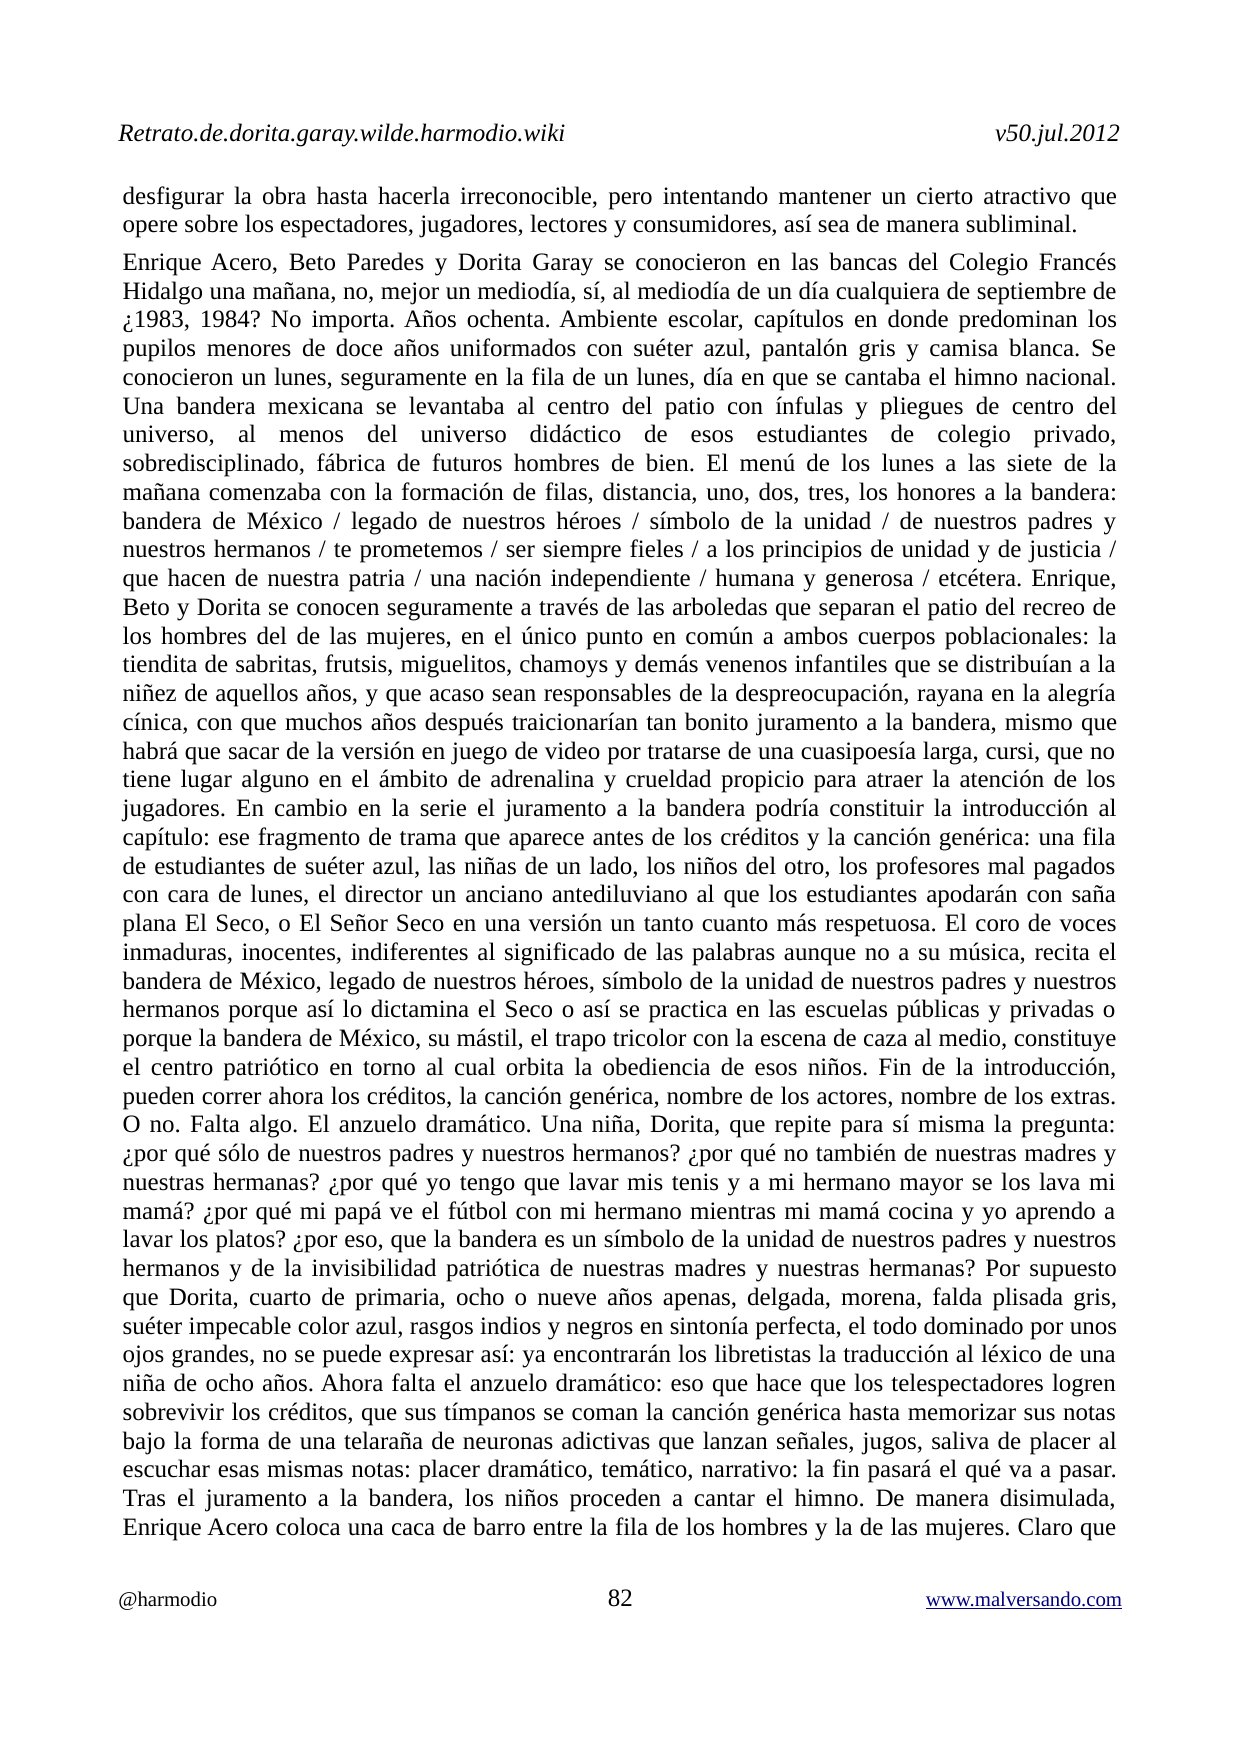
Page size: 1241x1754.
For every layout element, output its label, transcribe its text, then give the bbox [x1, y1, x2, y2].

text desfigurar la obra hasta hacerla irreconocible, pero intentando mantener un cierto atractivo que opere sobre los espectadores, jugadores, lectores y consumidores, así sea de manera subliminal. [118, 176, 1122, 243]
text Enrique Acero, Beto Paredes y Dorita Garay se conocieron en las bancas del Colegio Francés Hidalgo una mañana, no, mejor un mediodía, sí, al mediodía de un día cualquiera de septiembre de ¿1983, 1984? No importa. Años ochenta. Ambiente escolar, capítulos en donde predominan los pupilos menores de doce años uniformados con suéter azul, pantalón gris y camisa blanca. Se conocieron un lunes, seguramente en la fila de un lunes, día en que se cantaba el himno nacional. Una bandera mexicana se levantaba al centro del patio con ínfulas y pliegues de centro del universo, al menos del universo didáctico de esos estudiantes de colegio privado, sobredisciplinado, fábrica de futuros hombres de bien. El menú de los lunes a las siete de la mañana comenzaba con la formación de filas, distancia, uno, dos, tres, los honores a la bandera: bandera de México / legado de nuestros héroes / símbolo de la unidad / de nuestros padres y nuestros hermanos / te prometemos / ser siempre fieles / a los principios de unidad y de justicia / que hacen de nuestra patria / una nación independiente / humana y generosa / etcétera. Enrique, Beto y Dorita se conocen seguramente a través de las arboledas que separan el patio del recreo de los hombres del de las mujeres, en el único punto en común a ambos cuerpos poblacionales: la tiendita de sabritas, frutsis, miguelitos, chamoys y demás venenos infantiles que se distribuían a la niñez de aquellos años, y que acaso sean responsables de la despreocupación, rayana en la alegría cínica, con que muchos años después traicionarían tan bonito juramento a la bandera, mismo que habrá que sacar de la versión en juego de video por tratarse de una cuasipoesía larga, cursi, que no tiene lugar alguno en el ámbito de adrenalina y crueldad propicio para atraer la atención de los jugadores. En cambio en la serie el juramento a la bandera podría constituir la introducción al capítulo: ese fragmento de trama que aparece antes de los créditos y la canción genérica: una fila de estudiantes de suéter azul, las niñas de un lado, los niños del otro, los profesores mal pagados con cara de lunes, el director un anciano antediluviano al que los estudiantes apodarán con saña plana El Seco, o El Señor Seco en una versión un tanto cuanto más respetuosa. El coro de voces inmaduras, inocentes, indiferentes al significado de las palabras aunque no a su música, recita el bandera de México, legado de nuestros héroes, símbolo de la unidad de nuestros padres y nuestros hermanos porque así lo dictamina el Seco o así se practica en las escuelas públicas y privadas o porque la bandera de México, su mástil, el trapo tricolor con la escena de caza al medio, constituye el centro patriótico en torno al cual orbita la obediencia de esos niños. Fin de la introducción, pueden correr ahora los créditos, la canción genérica, nombre de los actores, nombre de los extras. O no. Falta algo. El anzuelo dramático. Una niña, Dorita, que repite para sí misma la pregunta: ¿por qué sólo de nuestros padres y nuestros hermanos? ¿por qué no también de nuestras madres y nuestras hermanas? ¿por qué yo tengo que lavar mis tenis y a mi hermano mayor se los lava mi mamá? ¿por qué mi papá ve el fútbol con mi hermano mientras mi mamá cocina y yo aprendo a lavar los platos? ¿por eso, que la bandera es un símbolo de la unidad de nuestros padres y nuestros hermanos y de la invisibilidad patriótica de nuestras madres y nuestras hermanas? Por supuesto que Dorita, cuarto de primaria, ocho o nueve años apenas, delgada, morena, falda plisada gris, suéter impecable color azul, rasgos indios y negros en sintonía perfecta, el todo dominado por unos ojos grandes, no se puede expresar así: ya encontrarán los libretistas la traducción al léxico de una niña de ocho años. Ahora falta el anzuelo dramático: eso que hace que los telespectadores logren sobrevivir los créditos, que sus tímpanos se coman la canción genérica hasta memorizar sus notas bajo la forma de una telaraña de neuronas adictivas que lanzan señales, jugos, saliva de placer al escuchar esas mismas notas: placer dramático, temático, narrativo: la fin pasará el qué va a pasar. Tras el juramento a la bandera, los niños proceden a cantar el himno. De manera disimulada, Enrique Acero coloca una caca de barro entre la fila de los hombres y la de las mujeres. Claro que [118, 243, 1122, 1545]
